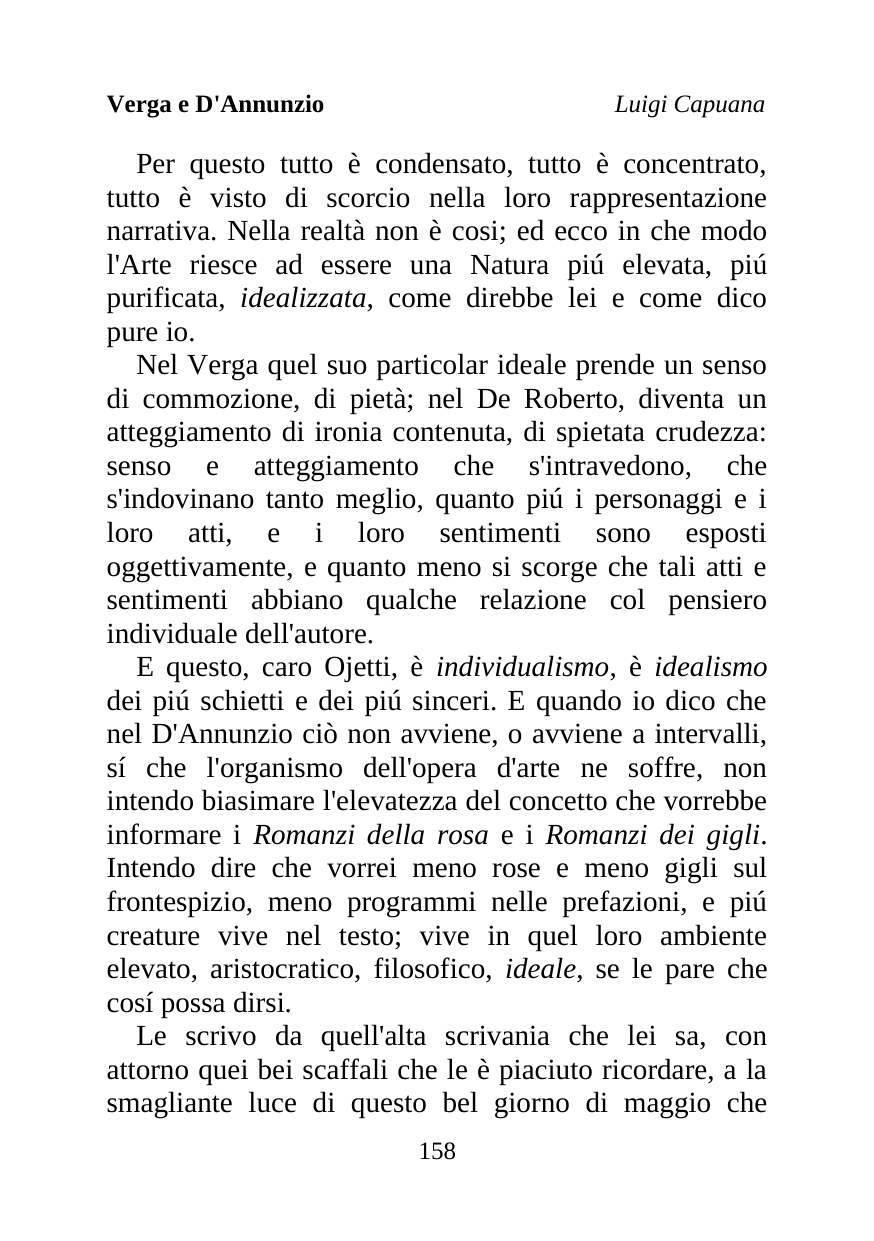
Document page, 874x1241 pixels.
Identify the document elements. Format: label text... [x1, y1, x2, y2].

text Nel Verga quel suo particolar ideale prende un senso di commozione, di pietà; nel De Roberto, diventa un atteggiamento di ironia contenuta, di spietata crudezza: senso e atteggiamento che s'intravedono, che s'indovinano tanto meglio, quanto piú i personaggi e i loro atti, e i loro sentimenti sono esposti oggettivamente, e quanto meno si scorge che tali atti e sentimenti abbiano qualche relazione col pensiero individuale dell'autore. [106, 347, 768, 649]
text E questo, caro Ojetti, è individualismo, è idealismo dei piú schietti e dei piú sinceri. E quando io dico che nel D'Annunzio ciò non avviene, o avviene a intervalli, sí che l'organismo dell'opera d'arte ne soffre, non intendo biasimare l'elevatezza del concetto che vorrebbe informare i Romanzi della rosa e i Romanzi dei gigli. Intendo dire che vorrei meno rose e meno gigli sul frontespizio, meno programmi nelle prefazioni, e piú creature vive nel testo; vive in quel loro ambiente elevato, aristocratico, filosofico, ideale, se le pare che cosí possa dirsi. [106, 649, 768, 1018]
text Per questo tutto è condensato, tutto è concentrato, tutto è visto di scorcio nella loro rappresentazione narrativa. Nella realtà non è cosi; ed ecco in che modo l'Arte riesce ad essere una Natura piú elevata, piú purificata, idealizzata, come direbbe lei e come dico pure io. [106, 146, 768, 347]
text Le scrivo da quell'alta scrivania che lei sa, con attorno quei bei scaffali che le è piaciuto ricordare, a la smagliante luce di questo bel giorno di maggio che [106, 1018, 768, 1119]
